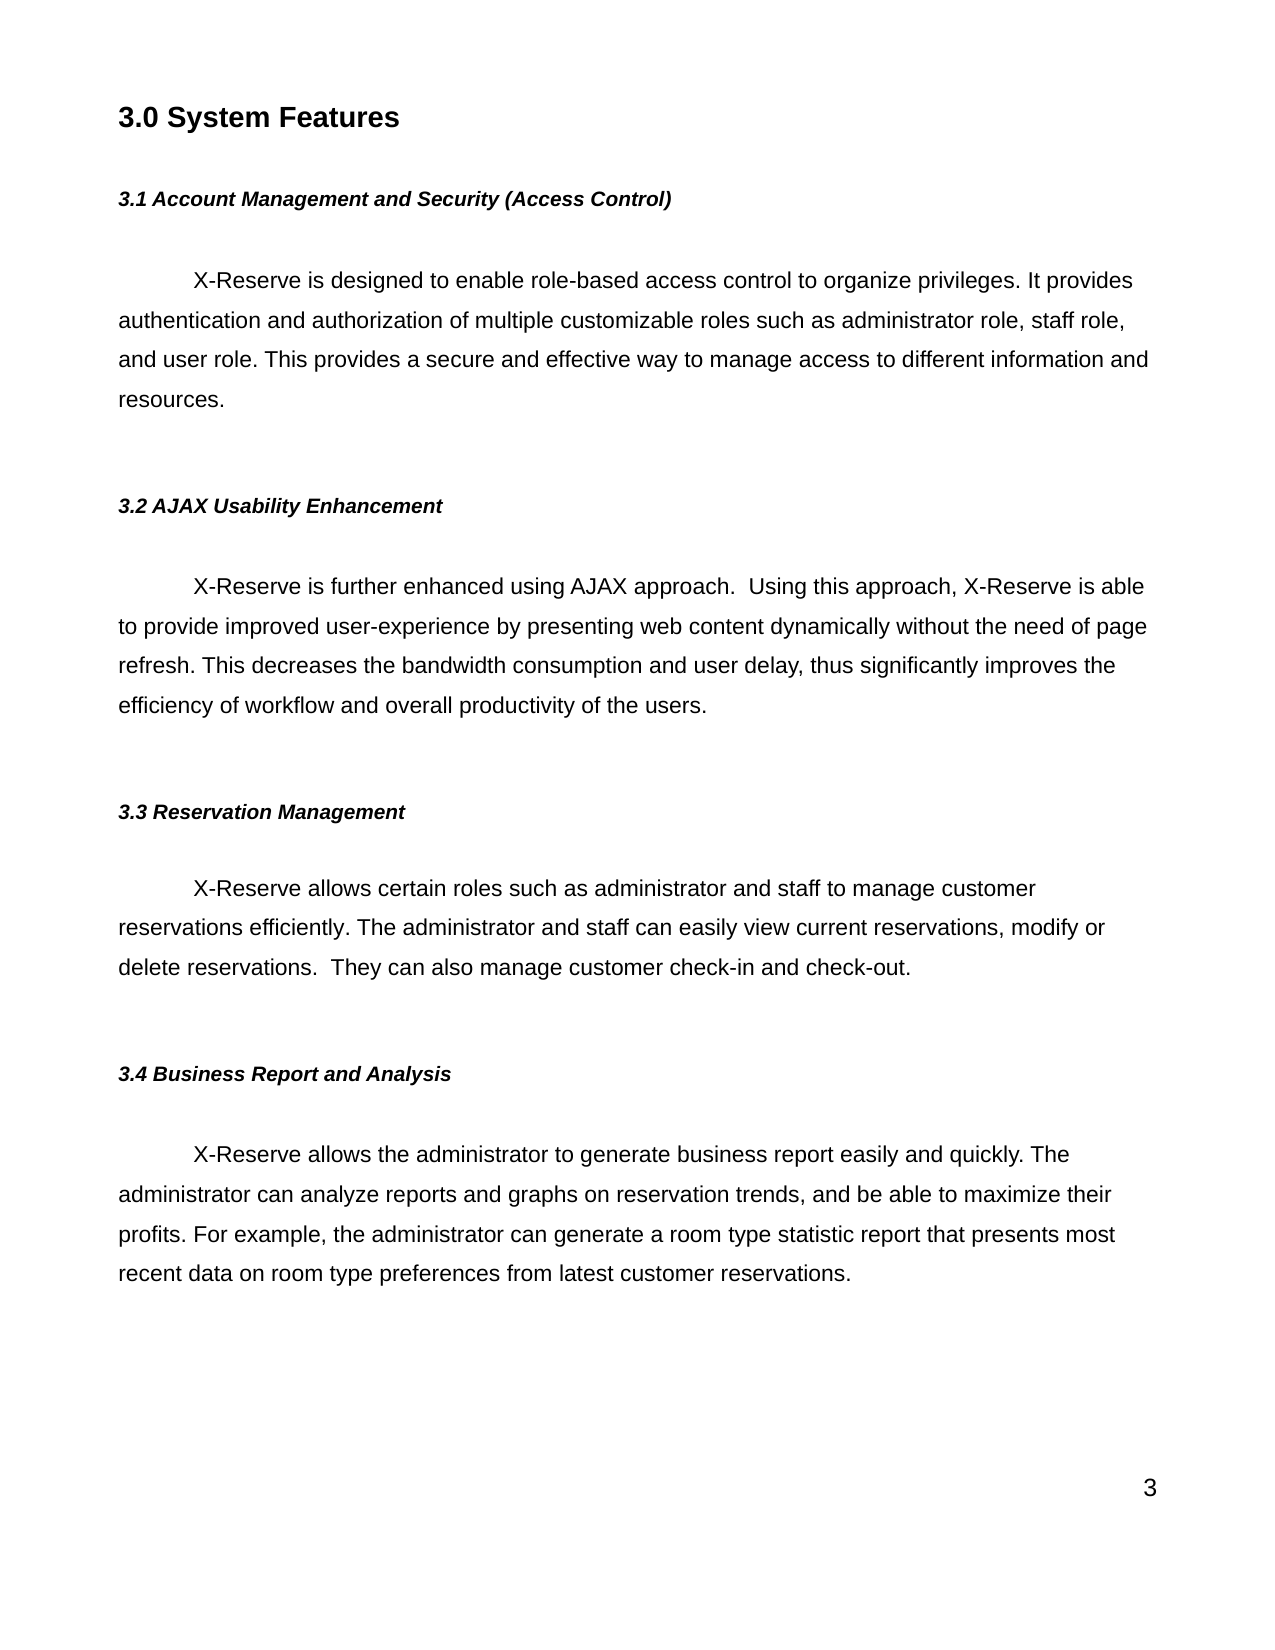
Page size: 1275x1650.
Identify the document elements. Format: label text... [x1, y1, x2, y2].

subtitle 3.0 System Features [118, 100, 1157, 133]
text 3.2 AJAX Usability Enhancement [118, 493, 1157, 517]
text X-Reserve allows the administrator to generate business report easily and quickly. The administrator can analyze reports and graphs on reservation trends, and be able to maximize their profits. For example, the administrator can generate a room type statistic report that presents most recent data on room type preferences from latest customer reservations. [118, 1139, 1157, 1286]
text 3.1 Account Management and Security (Access Control) [118, 187, 1157, 211]
text X-Reserve is further enhanced using AJAX approach. Using this approach, X-Reserve is able to provide improved user-experience by presenting web content dynamically without the need of page refresh. This decreases the bandwidth consumption and user delay, thus significantly improves the efficiency of workflow and overall productivity of the users. [118, 571, 1157, 718]
text 3.4 Business Report and Analysis [118, 1061, 1157, 1085]
text X-Reserve is designed to enable role-based access control to organize privileges. It provides authentication and authorization of multiple customizable roles such as administrator role, staff role, and user role. This provides a secure and effective way to manage access to different information and resources. [118, 265, 1157, 412]
text 3.3 Reservation Management [118, 799, 1157, 823]
text X-Reserve allows certain roles such as administrator and staff to manage customer reservations efficiently. The administrator and staff can easily view current reservations, modify or delete reservations. They can also manage customer check-in and check-out. [118, 875, 1157, 980]
